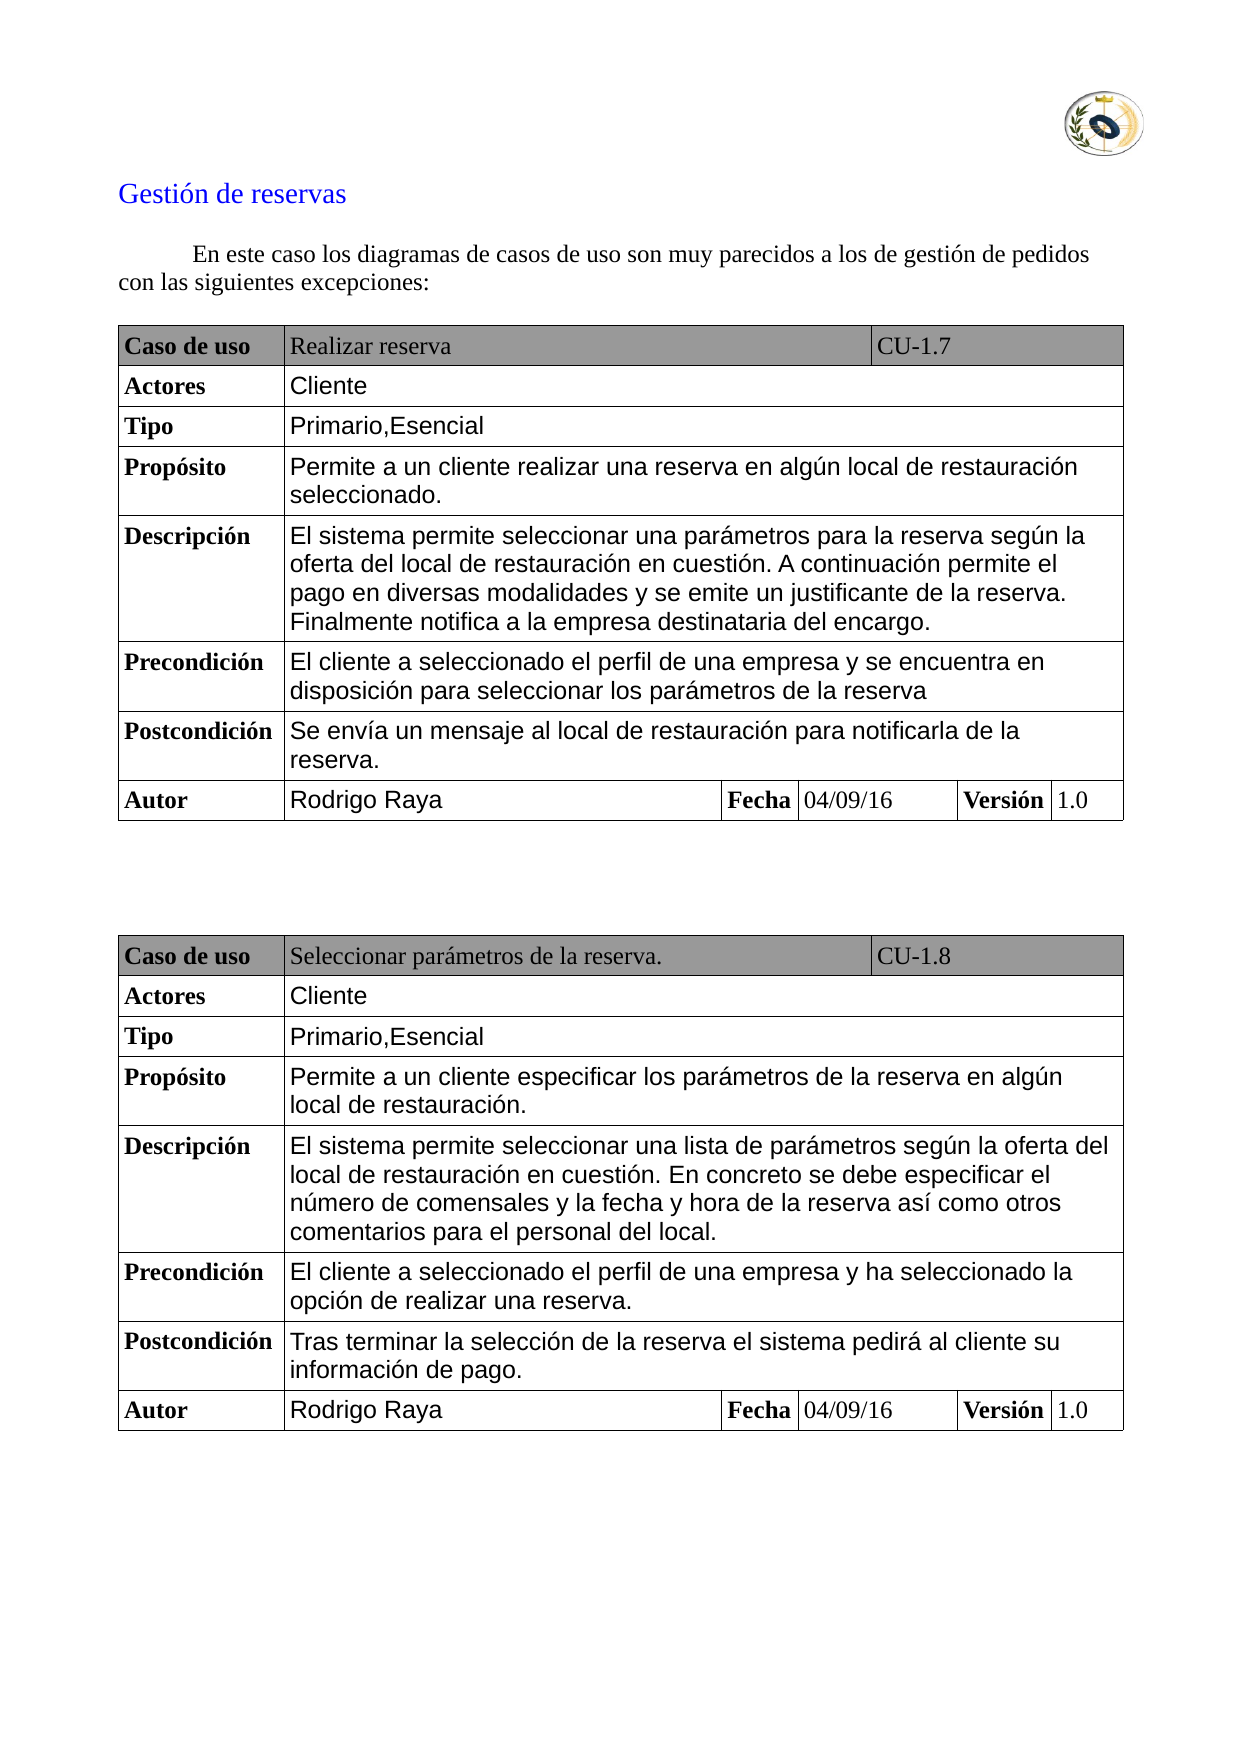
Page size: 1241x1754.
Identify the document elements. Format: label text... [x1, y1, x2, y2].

table_cell Tras terminar la selección de la reserva el sistema pedirá al cliente su información de pago. [285, 1322, 1123, 1390]
table_cell Actores [119, 976, 284, 1016]
table_cell Se envía un mensaje al local de restauración para notificarla de la reserva. [285, 712, 1123, 779]
table_cell Tipo [119, 1017, 284, 1056]
table_cell Postcondición [119, 1322, 284, 1390]
table_cell Cliente [285, 976, 1123, 1016]
table_cell Propósito [119, 447, 284, 515]
table_cell Fecha [722, 781, 798, 820]
table_cell Primario,Esencial [285, 1017, 1123, 1056]
table_cell Cliente [285, 366, 1123, 406]
table_header Caso de uso [119, 326, 284, 365]
table_cell Permite a un cliente realizar una reserva en algún local de restauración seleccionado. [285, 447, 1123, 515]
table_cell Versión [958, 1391, 1051, 1430]
table_cell Primario,Esencial [285, 407, 1123, 446]
table_cell 1.0 [1052, 1391, 1123, 1430]
picture [1064, 91, 1144, 156]
table_cell Descripción [119, 1126, 284, 1252]
table_cell Rodrigo Raya [285, 781, 721, 820]
table_cell Rodrigo Raya [285, 1391, 721, 1430]
table_header Seleccionar parámetros de la reserva. [285, 936, 871, 975]
table_header CU-1.8 [872, 936, 1123, 975]
table_cell Autor [119, 781, 284, 820]
table_cell Descripción [119, 516, 284, 641]
table_cell Tipo [119, 407, 284, 446]
table_header CU-1.7 [872, 326, 1123, 365]
table_cell Propósito [119, 1057, 284, 1125]
table_header Realizar reserva [285, 326, 871, 365]
table_cell 09/04/16 [799, 781, 957, 820]
table_cell Versión [958, 781, 1051, 820]
table_cell Actores [119, 366, 284, 406]
table_cell Autor [119, 1391, 284, 1430]
table_cell Precondición [119, 642, 284, 711]
table_cell Fecha [722, 1391, 798, 1430]
table_cell El sistema permite seleccionar una lista de parámetros según la oferta del local de restauración en cuestión. En concreto se debe especificar el número de comensales y la fecha y hora de la reserva así como otros comentarios para el personal del local. [285, 1126, 1123, 1252]
table_cell 1.0 [1052, 781, 1123, 820]
table_cell Postcondición [119, 712, 284, 779]
text En este caso los diagramas de casos de uso son muy parecidos a los de gestión de pedidos con las siguientes excepciones: [118, 239, 1122, 296]
table_cell Precondición [119, 1253, 284, 1321]
table_header Caso de uso [119, 936, 284, 975]
text Gestión de reservas [118, 176, 1122, 210]
table_cell El cliente a seleccionado el perfil de una empresa y se encuentra en disposición para seleccionar los parámetros de la reserva [285, 642, 1123, 711]
table_cell Permite a un cliente especificar los parámetros de la reserva en algún local de restauración. [285, 1057, 1123, 1125]
table_cell El sistema permite seleccionar una parámetros para la reserva según la oferta del local de restauración en cuestión. A continuación permite el pago en diversas modalidades y se emite un justificante de la reserva. Finalmente notifica a la empresa destinataria del encargo. [285, 516, 1123, 641]
table_cell El cliente a seleccionado el perfil de una empresa y ha seleccionado la opción de realizar una reserva. [285, 1253, 1123, 1321]
table_cell 09/04/16 [799, 1391, 957, 1430]
